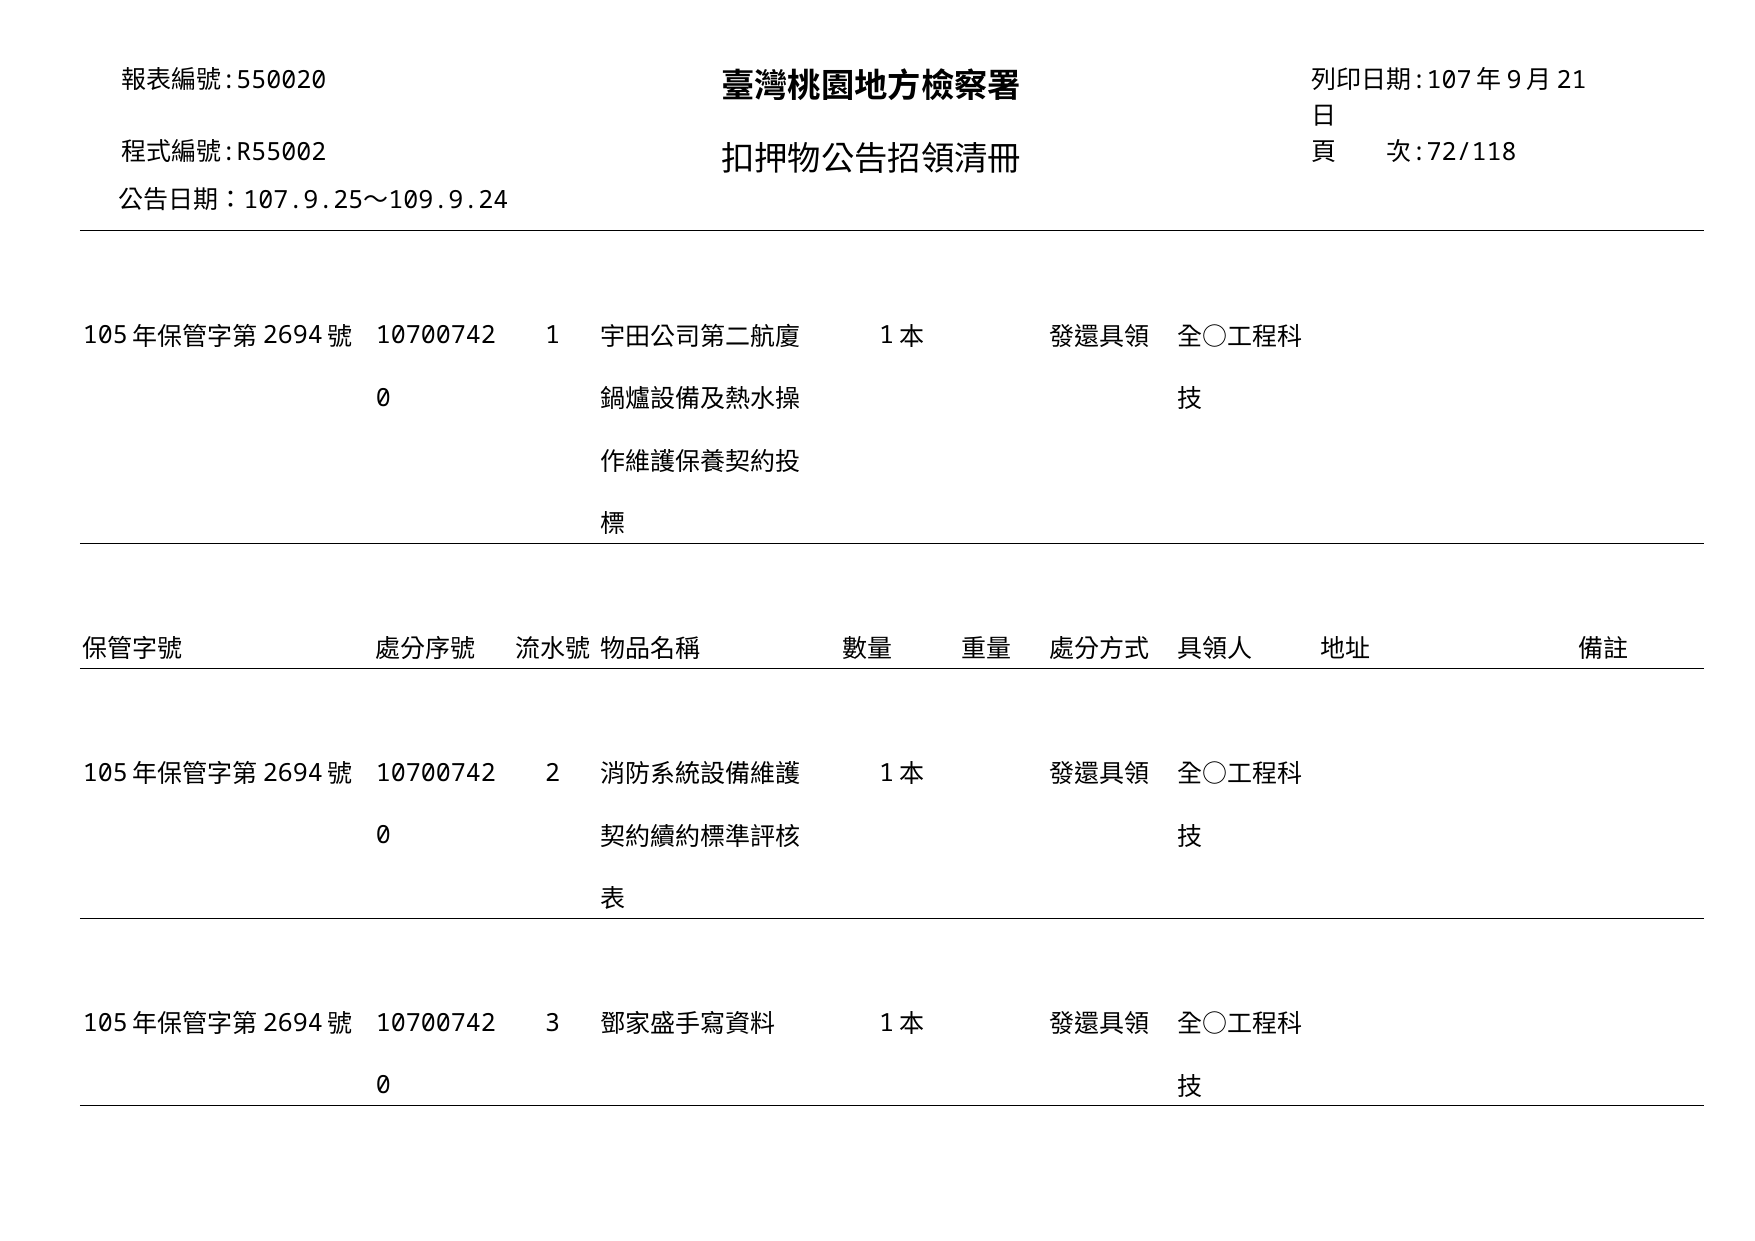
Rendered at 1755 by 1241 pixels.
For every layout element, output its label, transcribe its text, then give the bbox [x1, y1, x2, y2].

table_cell 3 [507, 919, 597, 1105]
table_cell 1 [507, 231, 597, 542]
table_header 數量 [808, 605, 927, 667]
table_header 處分方式 [1046, 605, 1175, 667]
table_cell [927, 919, 1046, 1105]
table_header 處分序號 [373, 605, 507, 667]
table_header 物品名稱 [597, 605, 807, 667]
table_cell 發還具領 [1046, 231, 1175, 542]
table_cell [1575, 919, 1704, 1105]
table_cell 107007420 [373, 231, 507, 542]
table_cell [927, 669, 1046, 917]
table_cell 發還具領 [1046, 669, 1175, 917]
table_header 保管字號 [80, 605, 373, 667]
table_cell 1本 [808, 231, 927, 542]
table_cell 105年保管字第2694號 [80, 919, 373, 1105]
table_cell 全○工程科技 [1175, 669, 1317, 917]
table_header 備註 [1575, 605, 1704, 667]
table_cell 宇田公司第二航廈鍋爐設備及熱水操作維護保養契約投標 [597, 231, 807, 542]
table_cell 1本 [808, 919, 927, 1105]
table_cell [1575, 231, 1704, 542]
table_header 具領人 [1175, 605, 1317, 667]
table_cell 1本 [808, 669, 927, 917]
table_cell 105年保管字第2694號 [80, 669, 373, 917]
table_cell [927, 231, 1046, 542]
table_header 流水號 [507, 605, 597, 667]
table_cell 107007420 [373, 669, 507, 917]
table_cell 2 [507, 669, 597, 917]
table_cell 全○工程科技 [1175, 919, 1317, 1105]
table_cell [1317, 669, 1575, 917]
table_cell [1317, 231, 1575, 542]
table_cell 消防系統設備維護契約續約標準評核表 [597, 669, 807, 917]
table_cell [1575, 669, 1704, 917]
table_cell 107007420 [373, 919, 507, 1105]
table_cell [1317, 919, 1575, 1105]
table_cell 105年保管字第2694號 [80, 231, 373, 542]
table_cell 發還具領 [1046, 919, 1175, 1105]
table_header 地址 [1317, 605, 1575, 667]
table_cell 全○工程科技 [1175, 231, 1317, 542]
table_header 重量 [927, 605, 1046, 667]
table_cell 鄧家盛手寫資料 [597, 919, 807, 1105]
